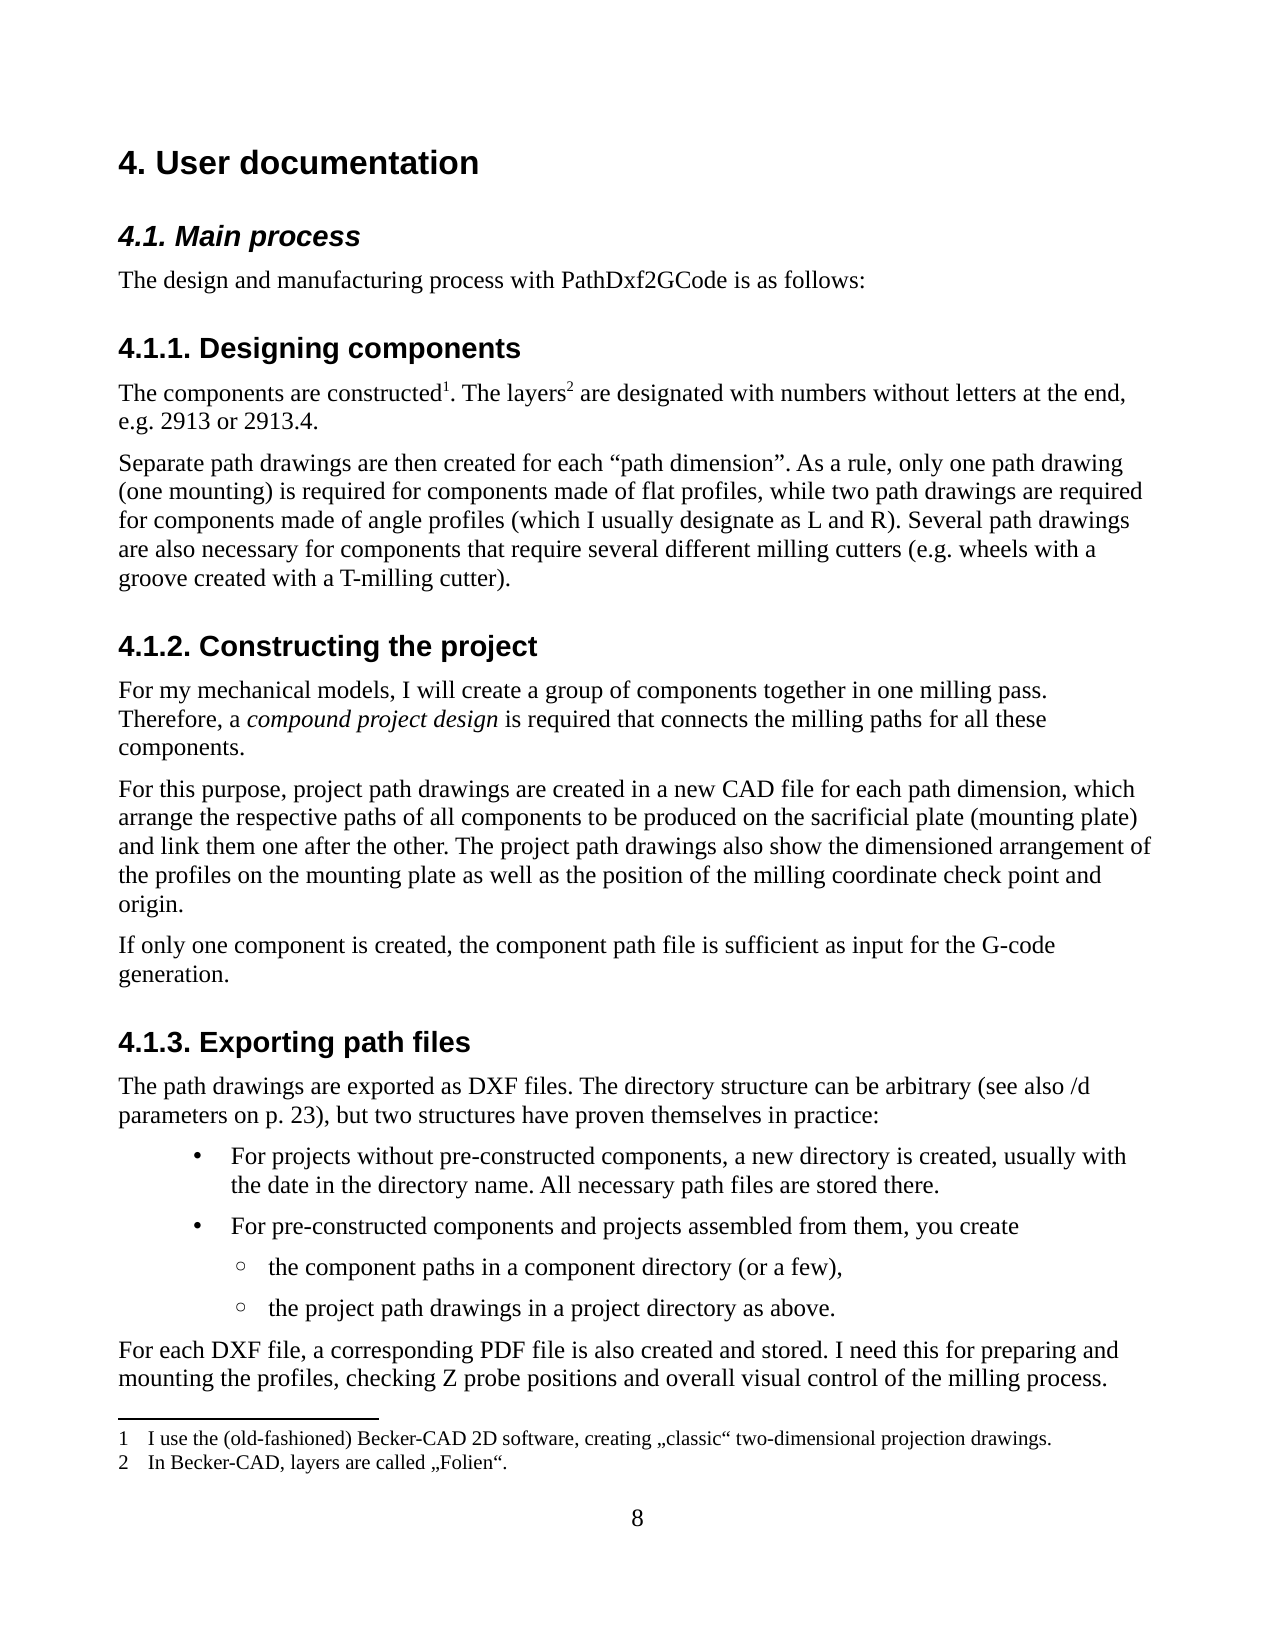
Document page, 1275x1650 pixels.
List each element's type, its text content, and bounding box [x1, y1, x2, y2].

subtitle 4.1.3. Exporting path files [118, 1025, 1157, 1058]
list For projects without pre-constructed components, a new directory is created, usually with the date in the directory name. All necessary path files are stored there. [193, 1141, 1157, 1198]
list the component paths in a component directory (or a few), [231, 1252, 1157, 1281]
text The design and manufacturing process with PathDxf2GCode is as follows: [118, 265, 1157, 294]
text In Becker-CAD, layers are called „Folien“. [118, 1449, 1157, 1474]
text For my mechanical models, I will create a group of components together in one milling pass. Therefore, a compound project design is required that connects the milling paths for all these components. [118, 675, 1157, 761]
text I use the (old-fashioned) Becker-CAD 2D software, creating „classic“ two-dimensional projection drawings. [118, 1426, 1157, 1449]
text The components are constructed. The layers are designated with numbers without letters at the end, e.g. 2913 or 2913.4. [118, 378, 1157, 435]
subtitle 4.1.2. Constructing the project [118, 629, 1157, 662]
text The path drawings are exported as DXF files. The directory structure can be arbitrary (see also /d parameters on p. 23), but two structures have proven themselves in practice: [118, 1071, 1157, 1128]
list the project path drawings in a project directory as above. [231, 1293, 1157, 1322]
text If only one component is created, the component path file is sufficient as input for the G-code generation. [118, 930, 1157, 987]
text Separate path drawings are then created for each “path dimension”. As a rule, only one path drawing (one mounting) is required for components made of flat profiles, while two path drawings are required for components made of angle profiles (which I usually designate as L and R). Several path drawings are also necessary for components that require several different milling cutters (e.g. wheels with a groove created with a T-milling cutter). [118, 448, 1157, 591]
subtitle 4. User documentation [118, 143, 1157, 182]
list For pre-constructed components and projects assembled from them, you create [193, 1211, 1157, 1240]
text For this purpose, project path drawings are created in a new CAD file for each path dimension, which arrange the respective paths of all components to be produced on the sacrificial plate (mounting plate) and link them one after the other. The project path drawings also show the dimensioned arrangement of the profiles on the mounting plate as well as the position of the milling coordinate check point and origin. [118, 774, 1157, 917]
subtitle 4.1.1. Designing components [118, 332, 1157, 365]
subtitle 4.1. Main process [118, 219, 1157, 253]
text For each DXF file, a corresponding PDF file is also created and stored. I need this for preparing and mounting the profiles, checking Z probe positions and overall visual control of the milling process. [118, 1335, 1157, 1392]
